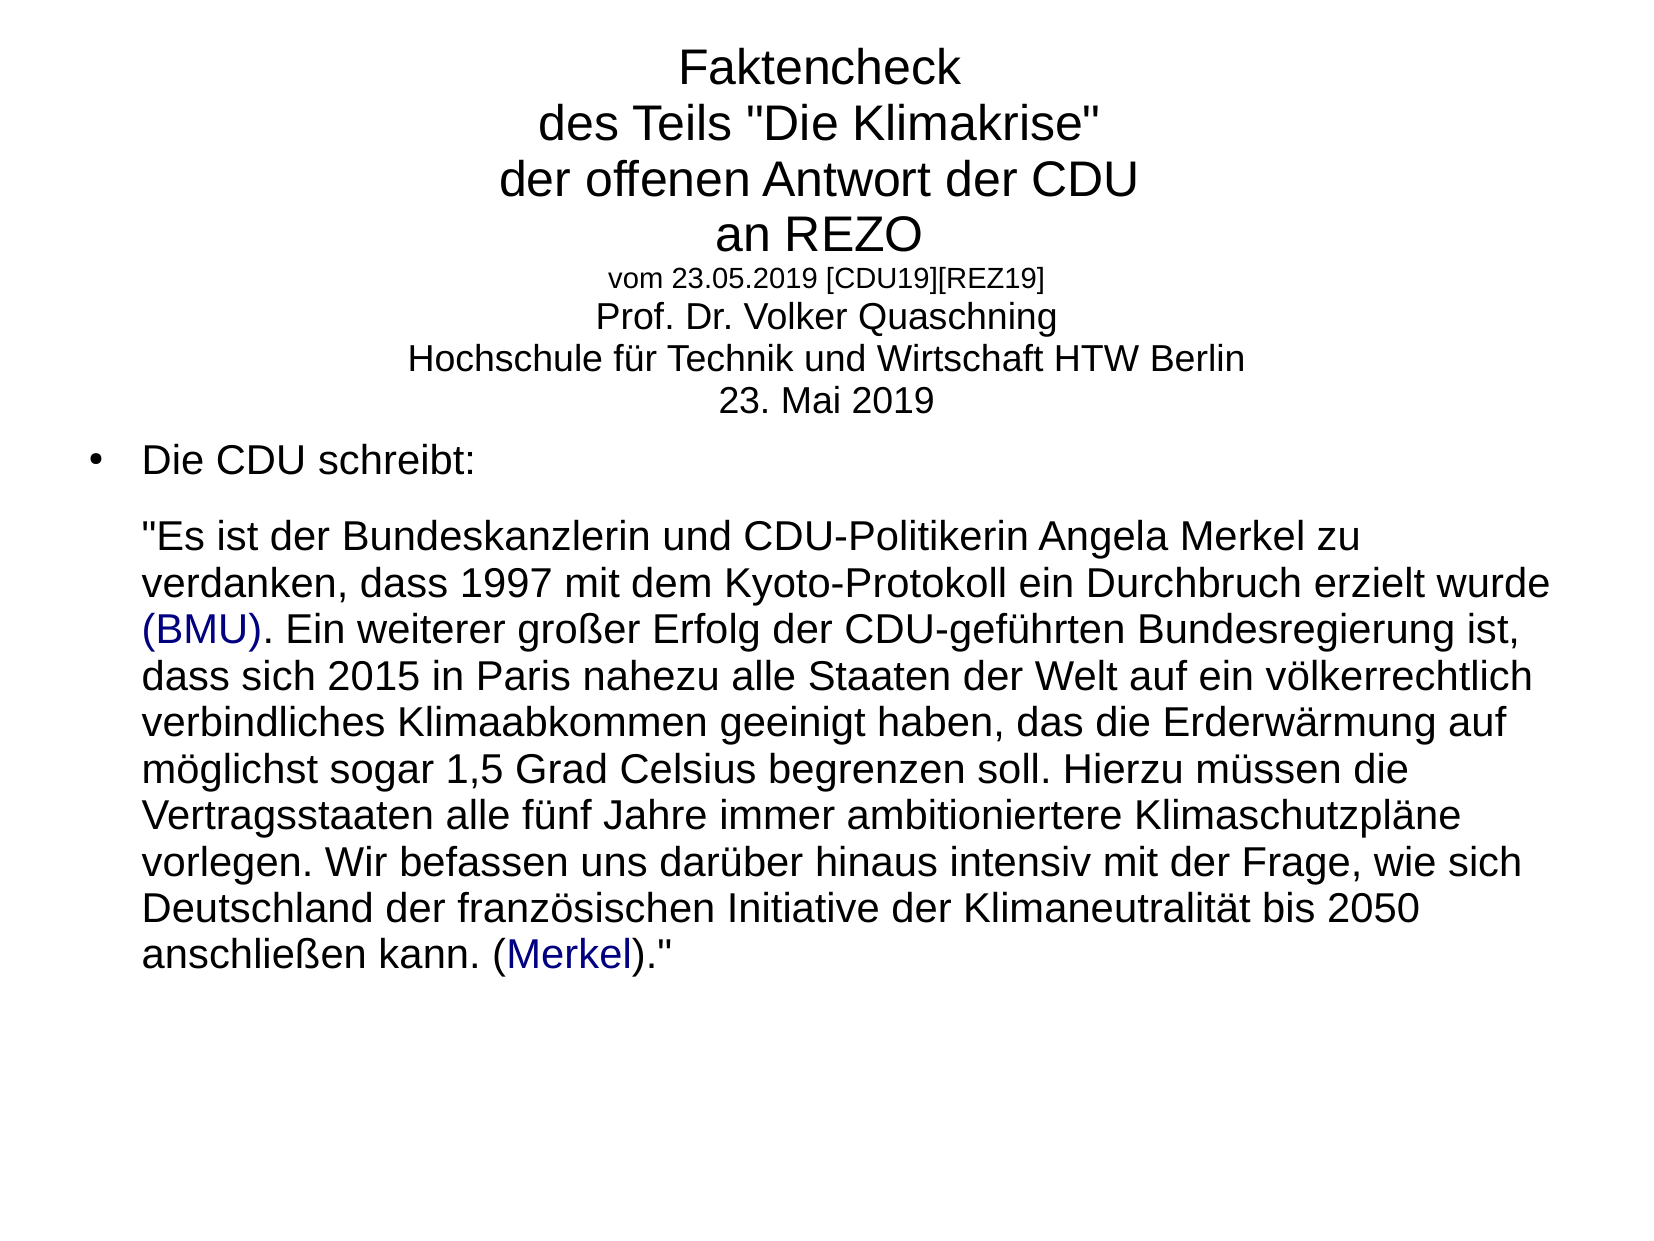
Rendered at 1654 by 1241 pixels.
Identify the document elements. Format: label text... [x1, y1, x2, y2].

list Die CDU schreibt: "Es ist der Bundeskanzlerin und CDU-Politikerin Angela Merkel zu verdanken, dass 1997 mit dem Kyoto-Protokoll ein Durchbruch erzielt wurde (BMU). Ein weiterer großer Erfolg der CDU-geführten Bundesregierung ist, dass sich 2015 in Paris nahezu alle Staaten der Welt auf ein völkerrechtlich verbindliches Klimaabkommen geeinigt haben, das die Erderwärmung auf möglichst sogar 1,5 Grad Celsius begrenzen soll. Hierzu müssen die Vertragsstaaten alle fünf Jahre immer ambitioniertere Klimaschutzpläne vorlegen. Wir befassen uns darüber hinaus intensiv mit der Frage, wie sich Deutschland der französischen Initiative der Klimaneutralität bis 2050 anschließen kann. (Merkel)." [70, 437, 1559, 1241]
title Faktencheck des Teils "Die Klimakrise" der offenen Antwort der CDU an REZO vom 23.05.2019 [CDU19][REZ19] Prof. Dr. Volker Quaschning Hochschule für Technik und Wirtschaft HTW Berlin 23. Mai 2019 [82, 11, 1571, 449]
